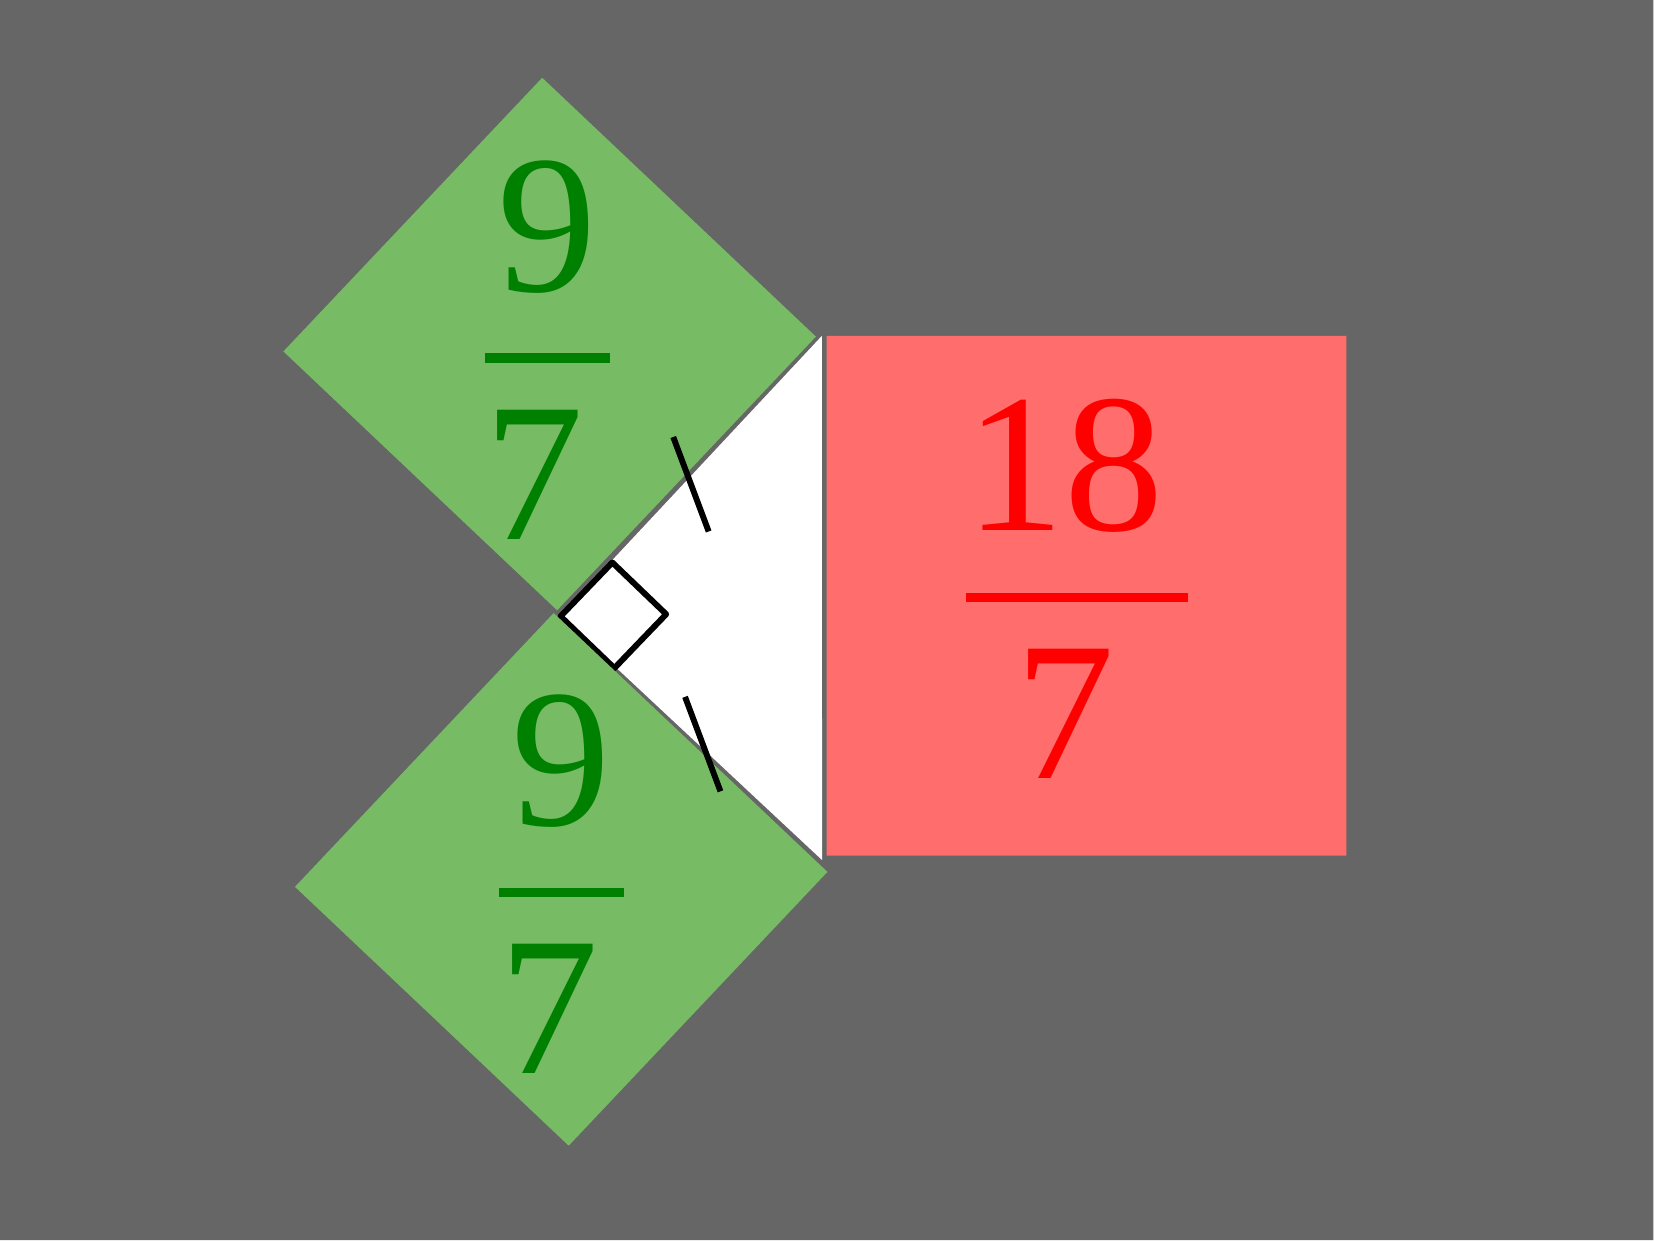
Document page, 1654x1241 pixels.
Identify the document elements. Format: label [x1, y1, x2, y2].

chart [422, 118, 662, 588]
chart [437, 652, 676, 1123]
chart [903, 357, 1241, 827]
text_box [0, 0, 1654, 1241]
